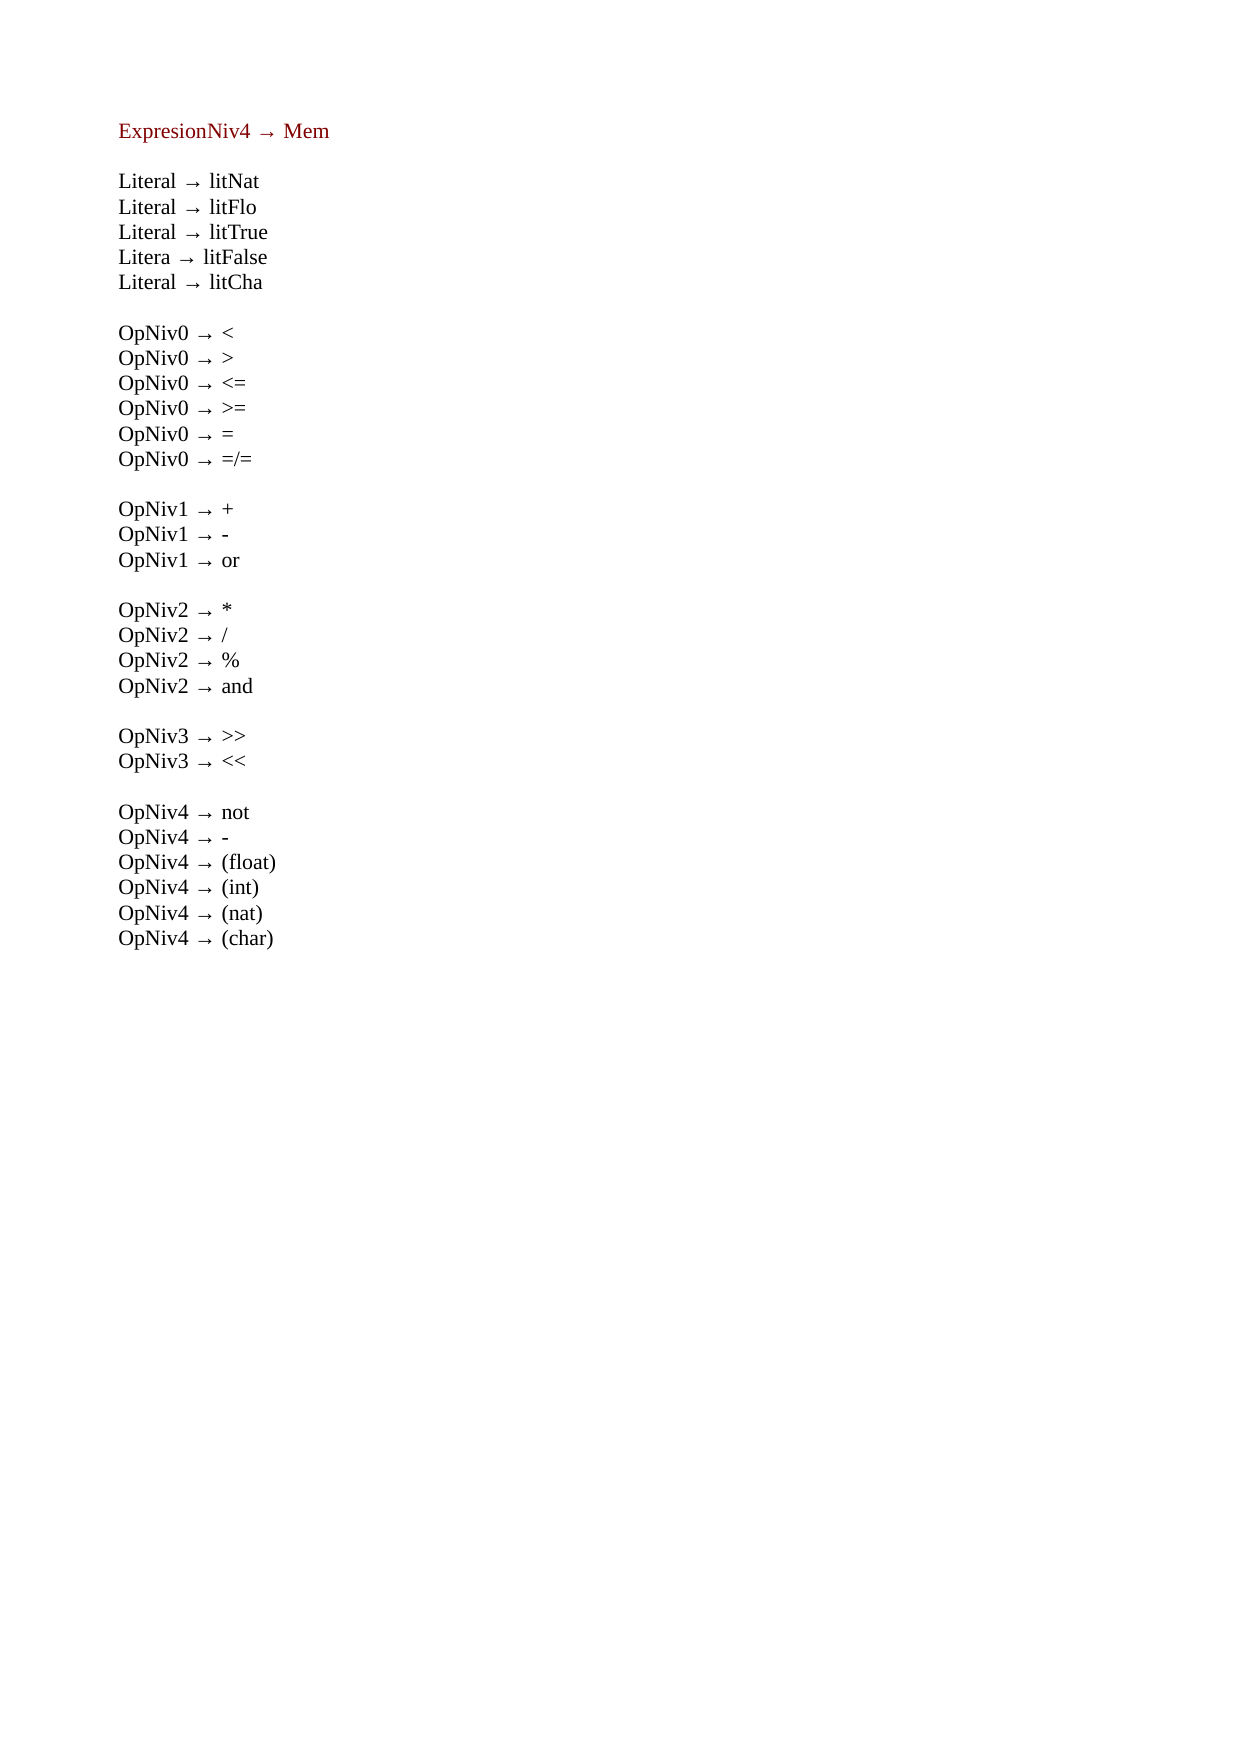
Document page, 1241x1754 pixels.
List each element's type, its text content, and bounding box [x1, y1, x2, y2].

text OpNiv1 → or [118, 547, 1122, 572]
text ExpresionNiv4 → Mem [118, 118, 1122, 143]
text OpNiv2 → * [118, 597, 1122, 622]
text OpNiv4 → (nat) [118, 899, 1122, 925]
text OpNiv0 → =/= [118, 446, 1122, 471]
text OpNiv2 → / [118, 622, 1122, 647]
text OpNiv1 → + [118, 496, 1122, 521]
text OpNiv4 → (char) [118, 925, 1122, 950]
text Litera → litFalse [118, 244, 1122, 269]
text OpNiv0 → = [118, 421, 1122, 446]
text Literal → litTrue [118, 219, 1122, 244]
text OpNiv4 → (int) [118, 874, 1122, 899]
text Literal → litCha [118, 269, 1122, 294]
text OpNiv0 → <= [118, 370, 1122, 395]
text OpNiv2 → % [118, 647, 1122, 673]
text OpNiv3 → << [118, 748, 1122, 773]
text OpNiv0 → < [118, 320, 1122, 345]
text OpNiv4 → (float) [118, 849, 1122, 874]
text OpNiv0 → > [118, 345, 1122, 370]
text OpNiv1 → - [118, 521, 1122, 547]
text Literal → litNat [118, 168, 1122, 194]
text OpNiv3 → >> [118, 723, 1122, 748]
text OpNiv4 → - [118, 824, 1122, 849]
text OpNiv4 → not [118, 799, 1122, 824]
text Literal → litFlo [118, 194, 1122, 219]
text OpNiv2 → and [118, 673, 1122, 698]
text OpNiv0 → >= [118, 395, 1122, 421]
